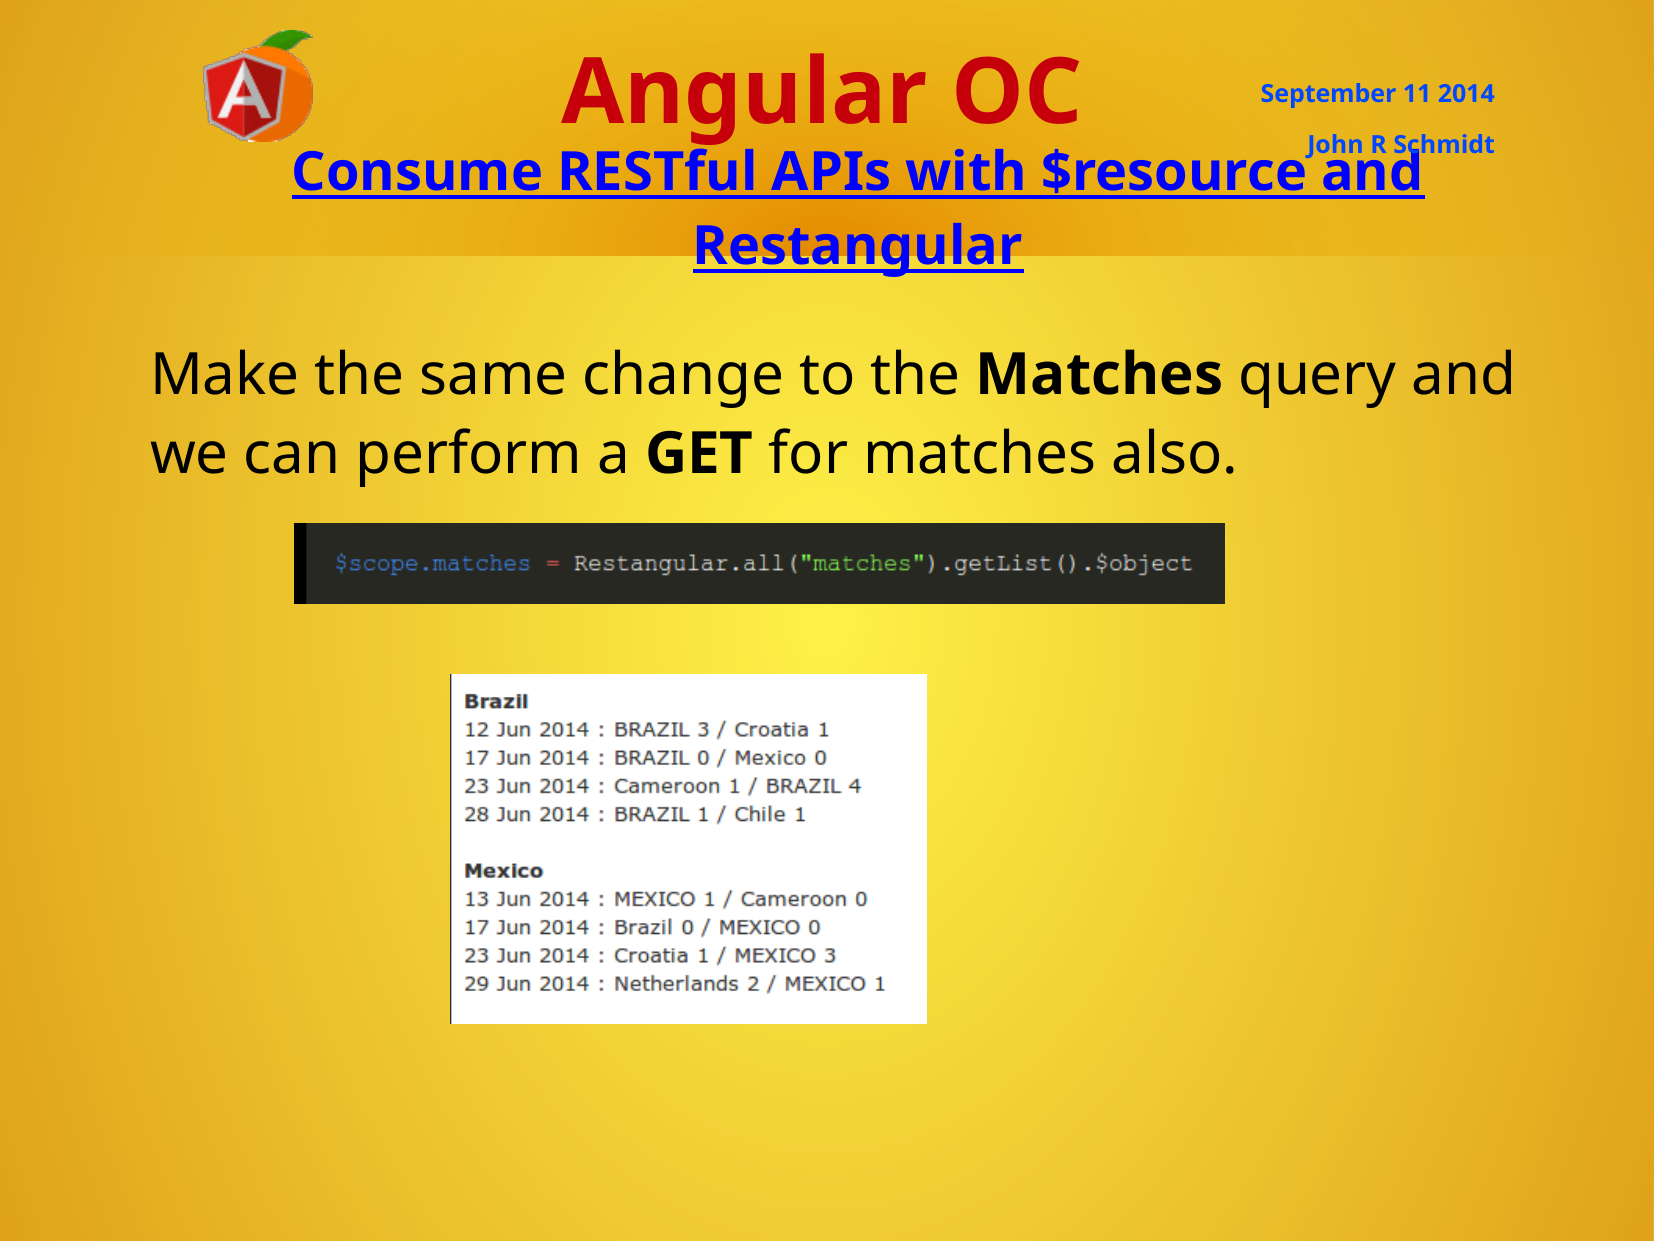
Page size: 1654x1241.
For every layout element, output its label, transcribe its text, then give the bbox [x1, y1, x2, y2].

picture [450, 674, 927, 1024]
text_box September 11 2014 John R Schmidt [1200, 51, 1510, 143]
picture [202, 30, 316, 142]
title Angular OC [560, 34, 1086, 142]
picture [294, 523, 1225, 604]
text_box Consume RESTful APIs with $resource and Restangular [150, 175, 1567, 239]
subtitle Make the same change to the Matches query and we can perform a GET for matches also. [150, 343, 1579, 479]
